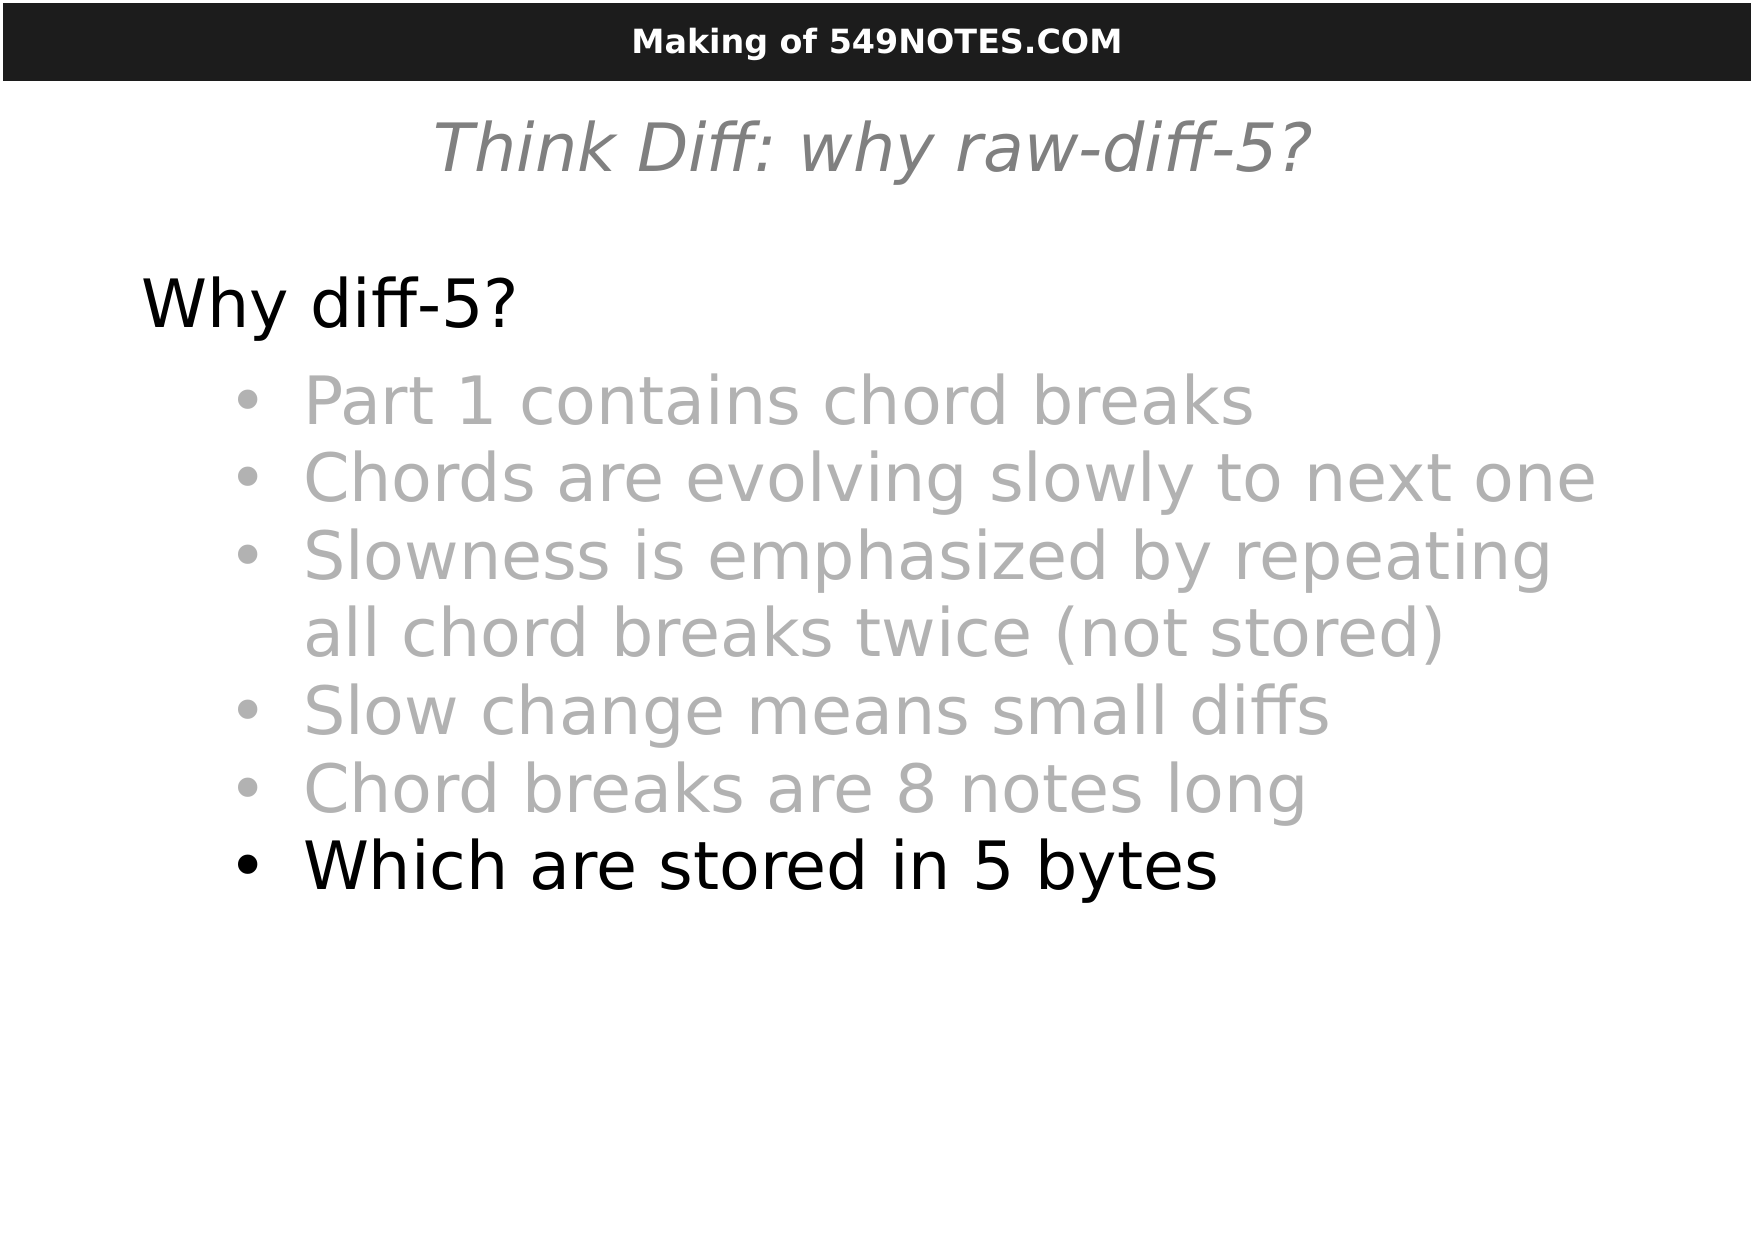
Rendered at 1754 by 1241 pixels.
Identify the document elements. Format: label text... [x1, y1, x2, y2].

text • Slowness is emphasized by repeating [3, 517, 1751, 595]
text • Chords are evolving slowly to next one [3, 440, 1751, 517]
text • Slow change means small diffs [3, 673, 1751, 750]
text • Chord breaks are 8 notes long [3, 750, 1751, 828]
text all chord breaks twice (not stored) [3, 595, 1751, 673]
text Why diff-5? [3, 265, 1751, 343]
text • Part 1 contains chord breaks [3, 362, 1751, 440]
text Think Diff: why raw-diff-5? [3, 110, 1751, 188]
text • Which are stored in 5 bytes [3, 828, 1751, 905]
